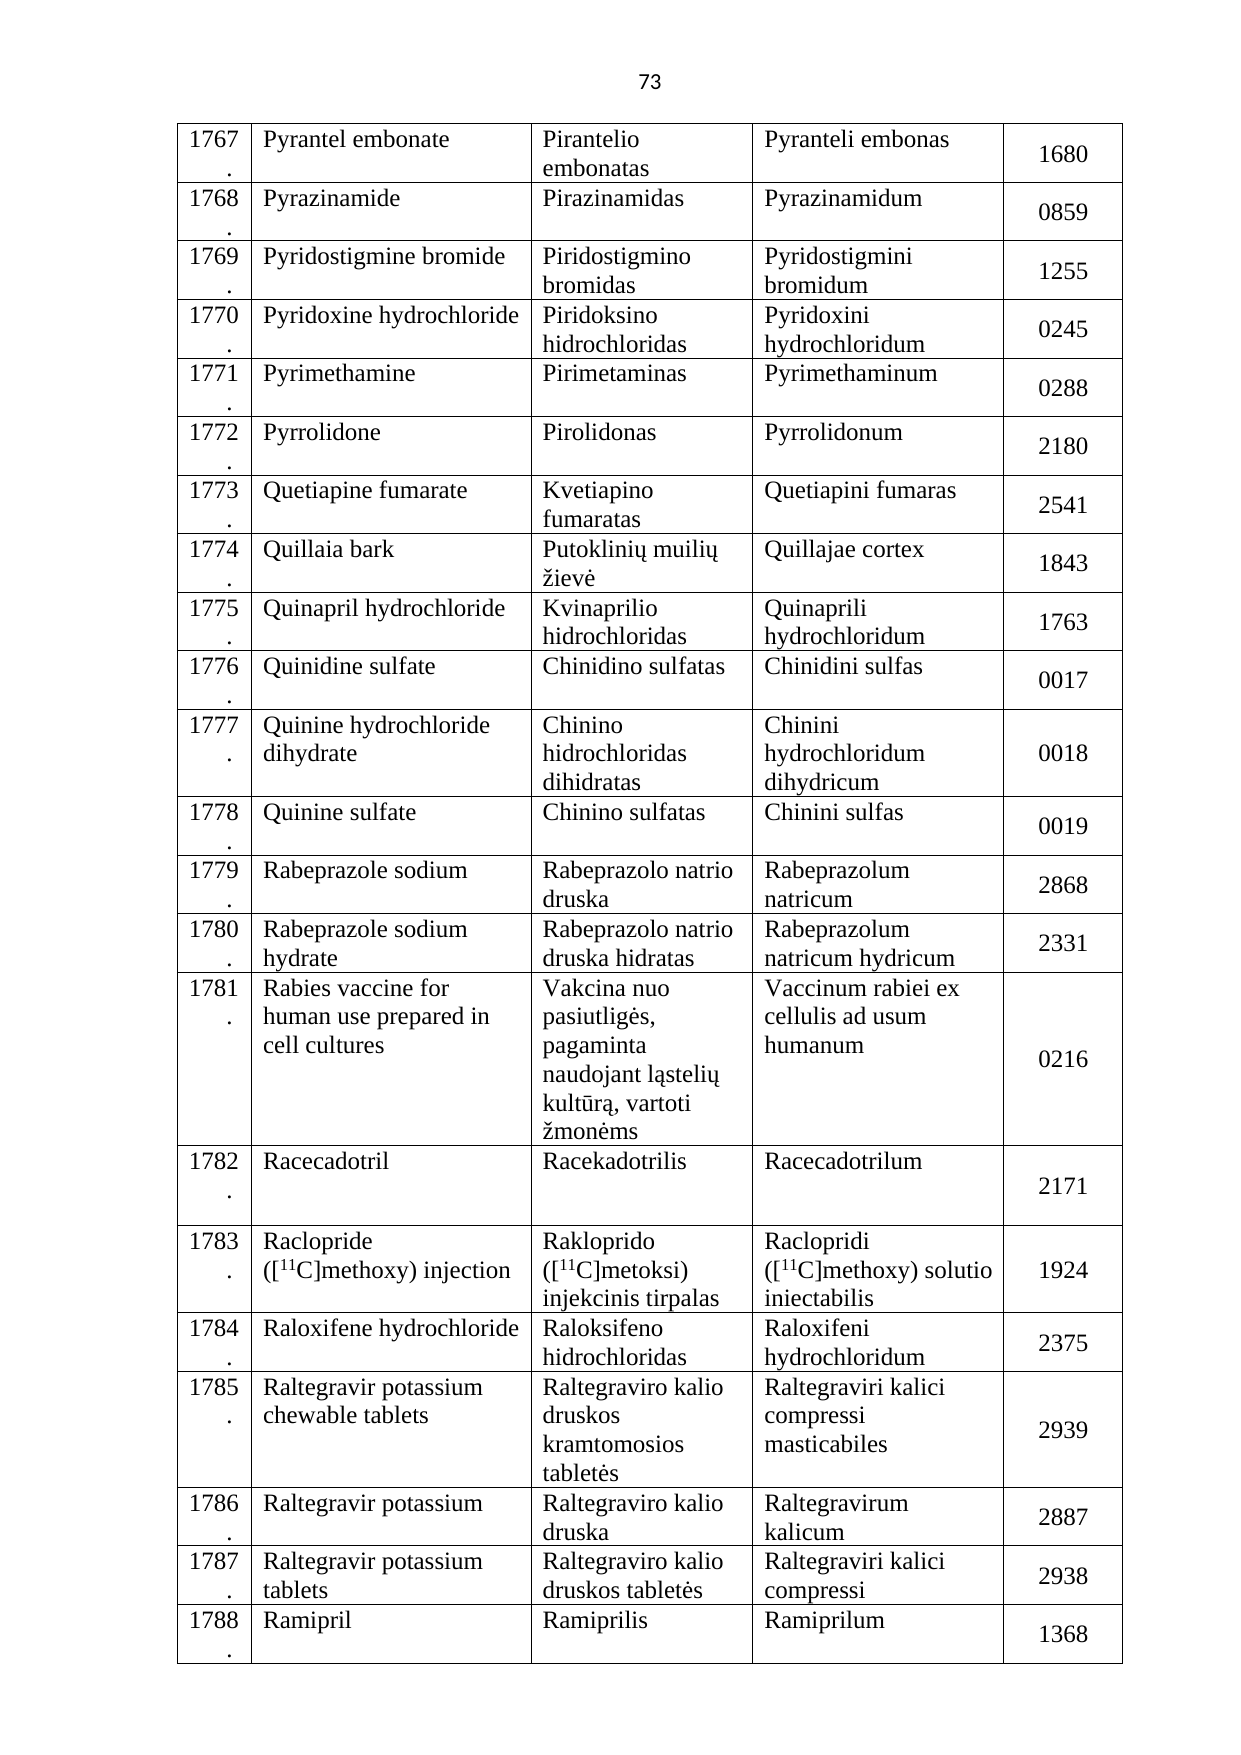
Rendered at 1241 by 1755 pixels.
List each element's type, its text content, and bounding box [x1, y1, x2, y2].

table_cell Rabeprazolo natrio druska [532, 856, 752, 913]
table_cell 0018 [1004, 710, 1122, 796]
table_cell 1788. [178, 1605, 251, 1662]
table_cell Pyridoxini hydrochloridum [753, 300, 1003, 357]
table_cell 1768. [178, 183, 251, 240]
table_cell 2541 [1004, 476, 1122, 533]
table_cell 1368 [1004, 1605, 1122, 1662]
table_cell Raltegraviri kalici compressi [753, 1546, 1003, 1604]
table_cell Chinini sulfas [753, 797, 1003, 854]
table_cell Raloxifene hydrochloride [252, 1313, 531, 1371]
table_cell Quinaprili hydrochloridum [753, 593, 1003, 650]
table_cell 1784. [178, 1313, 251, 1371]
table_cell 2375 [1004, 1313, 1122, 1371]
table_cell Pyrazinamidum [753, 183, 1003, 240]
table_cell Piridoksino hidrochloridas [532, 300, 752, 357]
table_cell 1771. [178, 359, 251, 416]
table_cell 2171 [1004, 1146, 1122, 1225]
table_cell Chinino sulfatas [532, 797, 752, 854]
table_cell 0245 [1004, 300, 1122, 357]
table_cell Vaccinum rabiei ex cellulis ad usum humanum [753, 973, 1003, 1145]
table_cell 1763 [1004, 593, 1122, 650]
table_cell 0859 [1004, 183, 1122, 240]
table_cell Rabeprazolo natrio druska hidratas [532, 914, 752, 972]
table_cell 1924 [1004, 1226, 1122, 1312]
table_cell Rabeprazole sodium [252, 856, 531, 913]
table_cell Raltegravir potassium tablets [252, 1546, 531, 1604]
table_cell Raltegravirum kalicum [753, 1488, 1003, 1545]
table_cell Pyrantel embonate [252, 124, 531, 182]
table_cell Pyrimethamine [252, 359, 531, 416]
table_cell Vakcina nuo pasiutligės, pagaminta naudojant ląstelių kultūrą, vartoti žmonėms [532, 973, 752, 1145]
table_cell Ramiprilis [532, 1605, 752, 1662]
table_cell 1680 [1004, 124, 1122, 182]
table_cell Pyranteli embonas [753, 124, 1003, 182]
table_cell 1773. [178, 476, 251, 533]
table_cell Piridostigmino bromidas [532, 241, 752, 299]
table_cell 1770. [178, 300, 251, 357]
table_cell Rabeprazolum natricum hydricum [753, 914, 1003, 972]
table_cell Pyrrolidonum [753, 417, 1003, 474]
table_cell Pyrrolidone [252, 417, 531, 474]
table_cell Pyrimethaminum [753, 359, 1003, 416]
table_cell Kvinaprilio hidrochloridas [532, 593, 752, 650]
table_cell Pyridoxine hydrochloride [252, 300, 531, 357]
table_cell Racekadotrilis [532, 1146, 752, 1225]
table_cell Raltegraviro kalio druskos kramtomosios tabletės [532, 1372, 752, 1487]
table_cell 1775. [178, 593, 251, 650]
table_cell 1785. [178, 1372, 251, 1487]
table_cell Raltegravir potassium [252, 1488, 531, 1545]
table_cell Quetiapini fumaras [753, 476, 1003, 533]
table_cell Chinini hydrochloridum dihydricum [753, 710, 1003, 796]
table_cell Racecadotrilum [753, 1146, 1003, 1225]
table_cell Raclopride ([11C]methoxy) injection [252, 1226, 531, 1312]
table_cell Raltegraviri kalici compressi masticabiles [753, 1372, 1003, 1487]
table_cell 1780. [178, 914, 251, 972]
table_cell 1777. [178, 710, 251, 796]
table_cell Rakloprido ([11C]metoksi) injekcinis tirpalas [532, 1226, 752, 1312]
table_cell 1778. [178, 797, 251, 854]
table_cell Pyrazinamide [252, 183, 531, 240]
table_cell Pyridostigmine bromide [252, 241, 531, 299]
table_cell Raltegraviro kalio druskos tabletės [532, 1546, 752, 1604]
table_cell Kvetiapino fumaratas [532, 476, 752, 533]
table_cell Pirantelio embonatas [532, 124, 752, 182]
table_cell Rabeprazolum natricum [753, 856, 1003, 913]
table_cell 1767. [178, 124, 251, 182]
table_cell Racecadotril [252, 1146, 531, 1225]
table_cell Pirimetaminas [532, 359, 752, 416]
table_cell Quillajae cortex [753, 534, 1003, 592]
table_cell Quetiapine fumarate [252, 476, 531, 533]
table_cell 1774. [178, 534, 251, 592]
table_cell 0019 [1004, 797, 1122, 854]
table_cell 1786. [178, 1488, 251, 1545]
table_cell 1772. [178, 417, 251, 474]
table_cell Raltegravir potassium chewable tablets [252, 1372, 531, 1487]
table_cell Putoklinių muilių žievė [532, 534, 752, 592]
table_cell 1769. [178, 241, 251, 299]
table_cell 0216 [1004, 973, 1122, 1145]
table_cell 2331 [1004, 914, 1122, 972]
table_cell 2938 [1004, 1546, 1122, 1604]
table_cell Rabies vaccine for human use prepared in cell cultures [252, 973, 531, 1145]
table_cell 1776. [178, 651, 251, 709]
table_cell Raloksifeno hidrochloridas [532, 1313, 752, 1371]
table_cell Chinidino sulfatas [532, 651, 752, 709]
table_cell Raltegraviro kalio druska [532, 1488, 752, 1545]
table_cell 2939 [1004, 1372, 1122, 1487]
table_cell 0017 [1004, 651, 1122, 709]
table_cell Ramipril [252, 1605, 531, 1662]
table_cell Rabeprazole sodium hydrate [252, 914, 531, 972]
table_cell Pyridostigmini bromidum [753, 241, 1003, 299]
table_cell 1787. [178, 1546, 251, 1604]
table_cell 2868 [1004, 856, 1122, 913]
table_cell Chinino hidrochloridas dihidratas [532, 710, 752, 796]
table_cell Raloxifeni hydrochloridum [753, 1313, 1003, 1371]
table_cell 1255 [1004, 241, 1122, 299]
table_cell Chinidini sulfas [753, 651, 1003, 709]
table_cell 1782. [178, 1146, 251, 1225]
table_cell Quillaia bark [252, 534, 531, 592]
table_cell 1843 [1004, 534, 1122, 592]
table_cell 2180 [1004, 417, 1122, 474]
table_cell Quinine sulfate [252, 797, 531, 854]
table_cell 1783. [178, 1226, 251, 1312]
table_cell Quinapril hydrochloride [252, 593, 531, 650]
table_cell Ramiprilum [753, 1605, 1003, 1662]
table_cell Raclopridi ([11C]methoxy) solutio iniectabilis [753, 1226, 1003, 1312]
table_cell 2887 [1004, 1488, 1122, 1545]
table_cell Pirazinamidas [532, 183, 752, 240]
table_cell 1779. [178, 856, 251, 913]
table_cell 1781. [178, 973, 251, 1145]
table_cell 0288 [1004, 359, 1122, 416]
table_cell Pirolidonas [532, 417, 752, 474]
table_cell Quinidine sulfate [252, 651, 531, 709]
table_cell Quinine hydrochloride dihydrate [252, 710, 531, 796]
